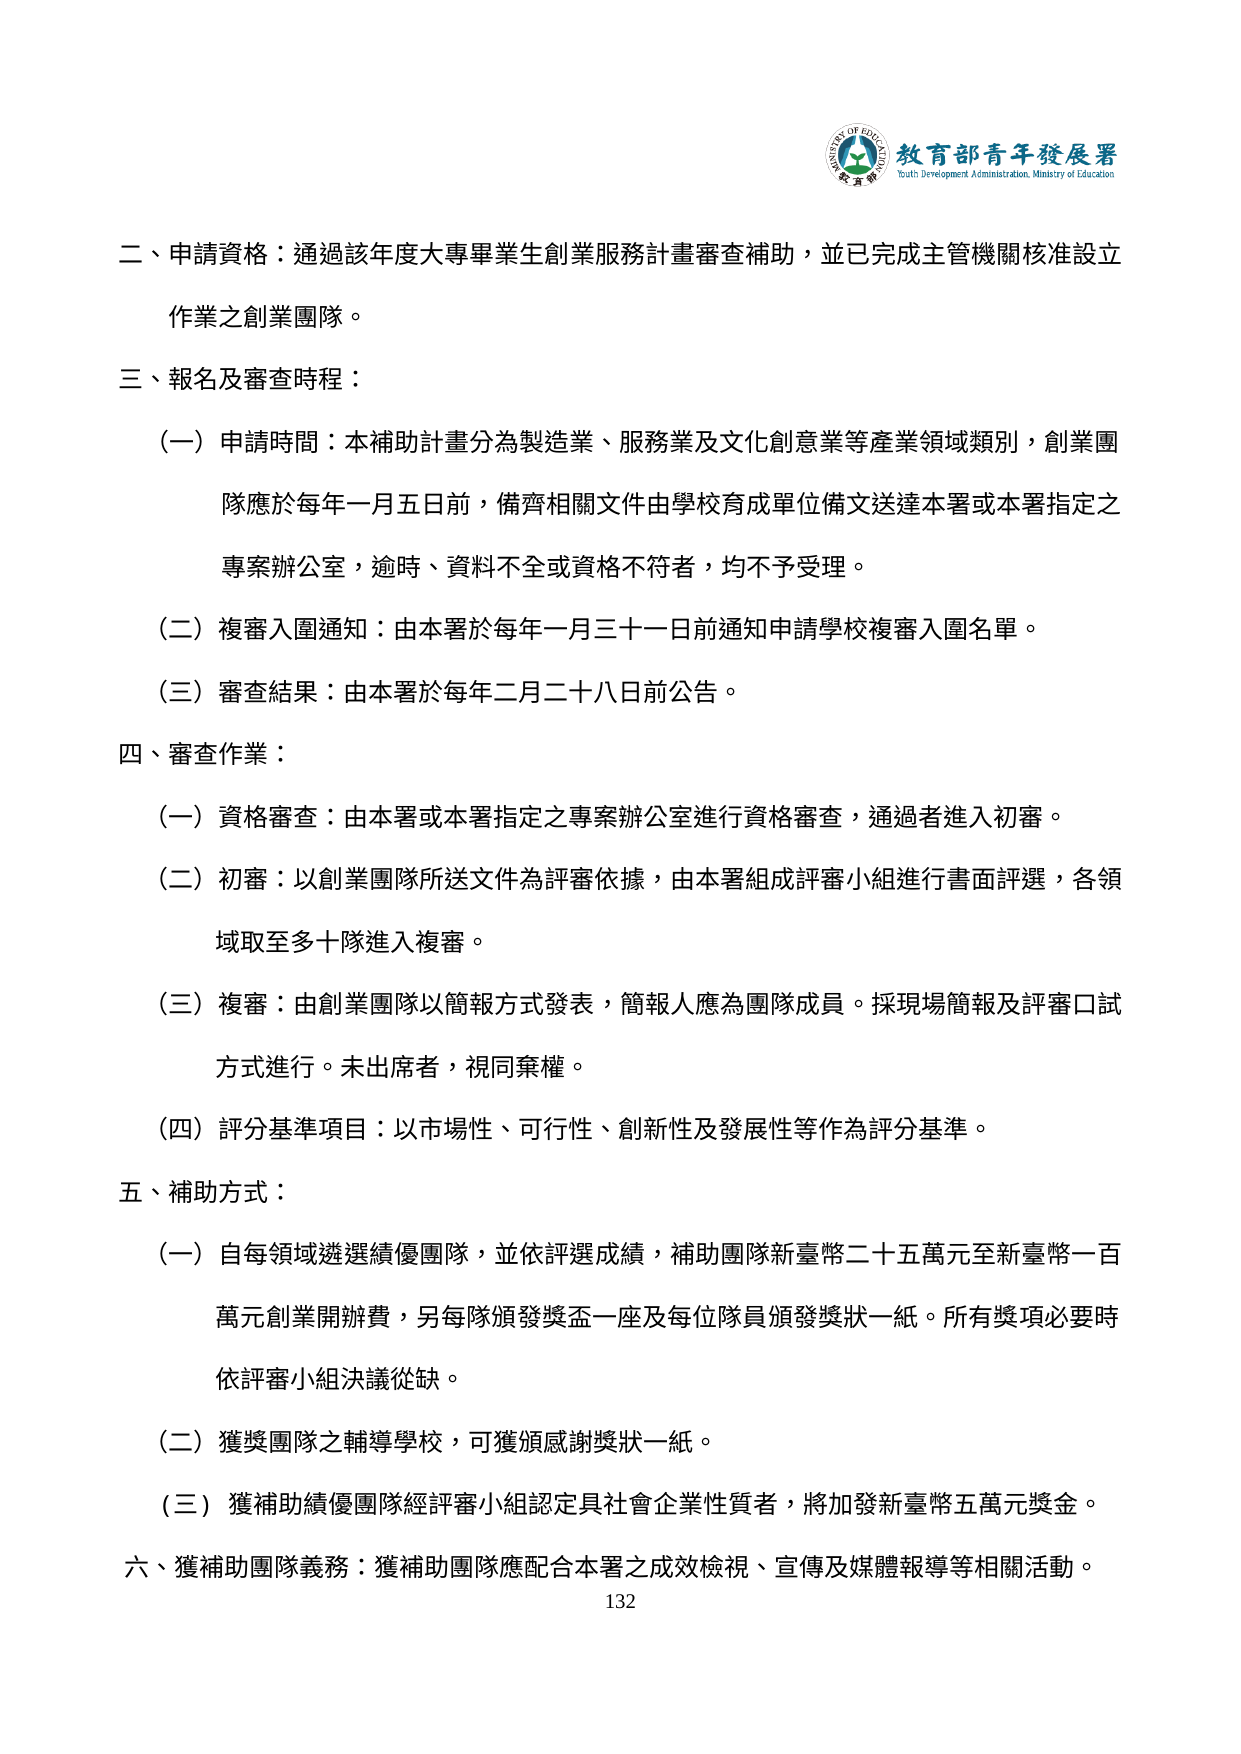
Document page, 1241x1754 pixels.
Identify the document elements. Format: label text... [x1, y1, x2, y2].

text （二）複審入圍通知：由本署於每年一月三十一日前通知申請學校複審入圍名單。 [143, 586, 1122, 649]
text （二）初審：以創業團隊所送文件為評審依據，由本署組成評審小組進行書面評選，各領域取至多十隊進入複審。 [143, 836, 1122, 961]
text （三）複審：由創業團隊以簡報方式發表，簡報人應為團隊成員。採現場簡報及評審口試方式進行。未出席者，視同棄權。 [143, 961, 1122, 1086]
text 二、申請資格：通過該年度大專畢業生創業服務計畫審查補助，並已完成主管機關核准設立作業之創業團隊。 [118, 211, 1122, 336]
text （一）資格審查：由本署或本署指定之專案辦公室進行資格審查，通過者進入初審。 [143, 774, 1122, 836]
text （一）申請時間：本補助計畫分為製造業、服務業及文化創意業等產業領域類別，創業團隊應於每年一月五日前，備齊相關文件由學校育成單位備文送達本署或本署指定之專案辦公室，逾時、資料不全或資格不符者，均不予受理。 [144, 399, 1122, 586]
text （二）獲獎團隊之輔導學校，可獲頒感謝獎狀一紙。 [143, 1399, 1122, 1461]
text 三、報名及審查時程： [118, 336, 1122, 399]
text （三）審查結果：由本署於每年二月二十八日前公告。 [143, 649, 1122, 711]
text 五、補助方式： [118, 1149, 1158, 1211]
text 四、審查作業： [118, 711, 1122, 774]
text （一）自每領域遴選績優團隊，並依評選成績，補助團隊新臺幣二十五萬元至新臺幣一百萬元創業開辦費，另每隊頒發獎盃一座及每位隊員頒發獎狀一紙。所有獎項必要時依評審小組決議從缺。 [143, 1211, 1122, 1399]
text （四）評分基準項目：以市場性、可行性、創新性及發展性等作為評分基準。 [143, 1086, 1122, 1149]
text 六、獲補助團隊義務：獲補助團隊應配合本署之成效檢視、宣傳及媒體報導等相關活動。 [124, 1524, 1122, 1586]
text (三) 獲補助績優團隊經評審小組認定具社會企業性質者，將加發新臺幣五萬元獎金。 [143, 1461, 1122, 1524]
